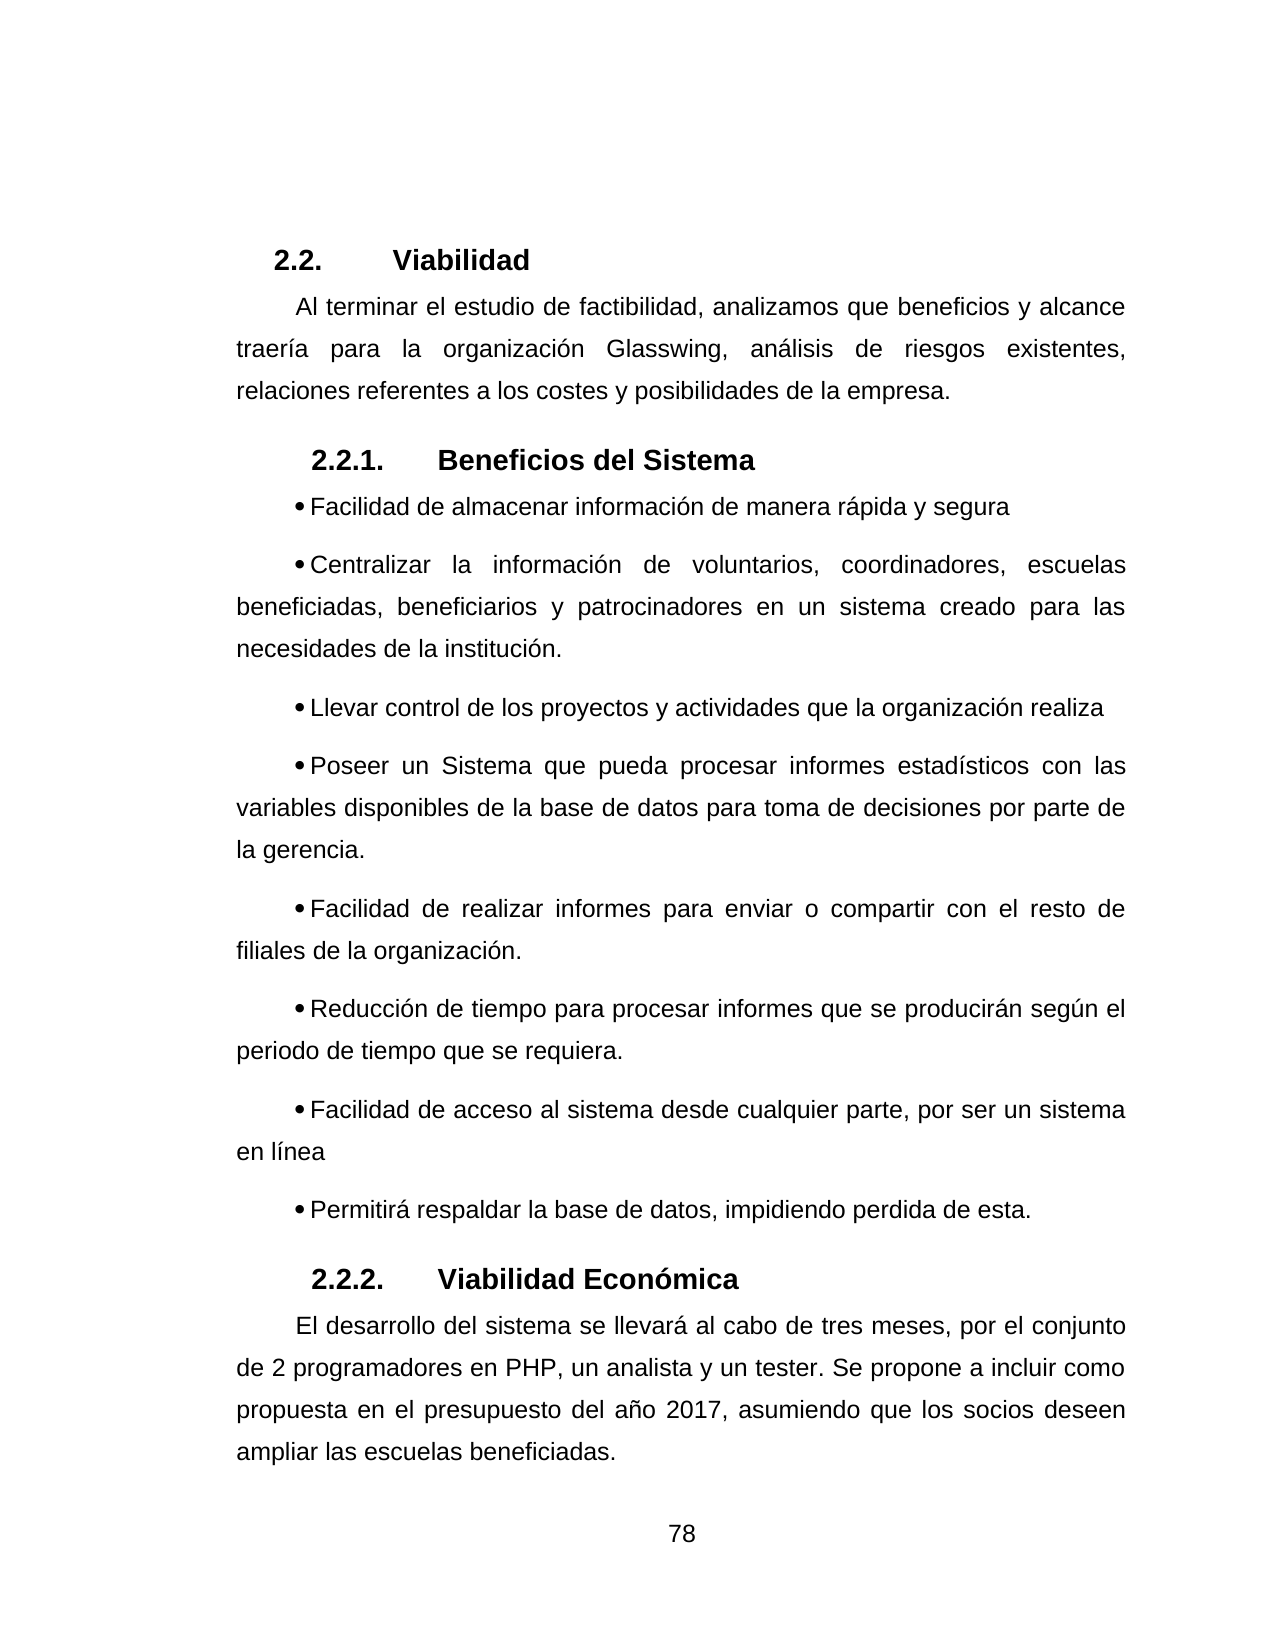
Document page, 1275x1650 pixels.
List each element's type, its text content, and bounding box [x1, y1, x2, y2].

list Poseer un Sistema que pueda procesar informes estadísticos con las variables disponibles de la base de datos para toma de decisiones por parte de la gerencia. [236, 752, 1127, 864]
list Facilidad de acceso al sistema desde cualquier parte, por ser un sistema en línea [236, 1096, 1127, 1165]
list Facilidad de realizar informes para enviar o compartir con el resto de filiales de la organización. [236, 894, 1127, 964]
list Permitirá respaldar la base de datos, impidiendo perdida de esta. [236, 1196, 1127, 1224]
list Reducción de tiempo para procesar informes que se producirán según el periodo de tiempo que se requiera. [236, 995, 1127, 1065]
subtitle Viabilidad Económica [311, 1263, 1127, 1296]
subtitle Viabilidad [274, 244, 1127, 277]
subtitle Beneficios del Sistema [311, 443, 1127, 476]
list Llevar control de los proyectos y actividades que la organización realiza [236, 693, 1127, 721]
text Al terminar el estudio de factibilidad, analizamos que beneficios y alcance traería para la organización Glasswing, análisis de riesgos existentes, relaciones referentes a los costes y posibilidades de la empresa. [236, 293, 1127, 404]
list Facilidad de almacenar información de manera rápida y segura [236, 492, 1127, 520]
list Centralizar la información de voluntarios, coordinadores, escuelas beneficiadas, beneficiarios y patrocinadores en un sistema creado para las necesidades de la institución. [236, 551, 1127, 663]
text El desarrollo del sistema se llevará al cabo de tres meses, por el conjunto de 2 programadores en PHP, un analista y un tester. Se propone a incluir como propuesta en el presupuesto del año 2017, asumiendo que los socios deseen ampliar las escuelas beneficiadas. [236, 1312, 1127, 1465]
